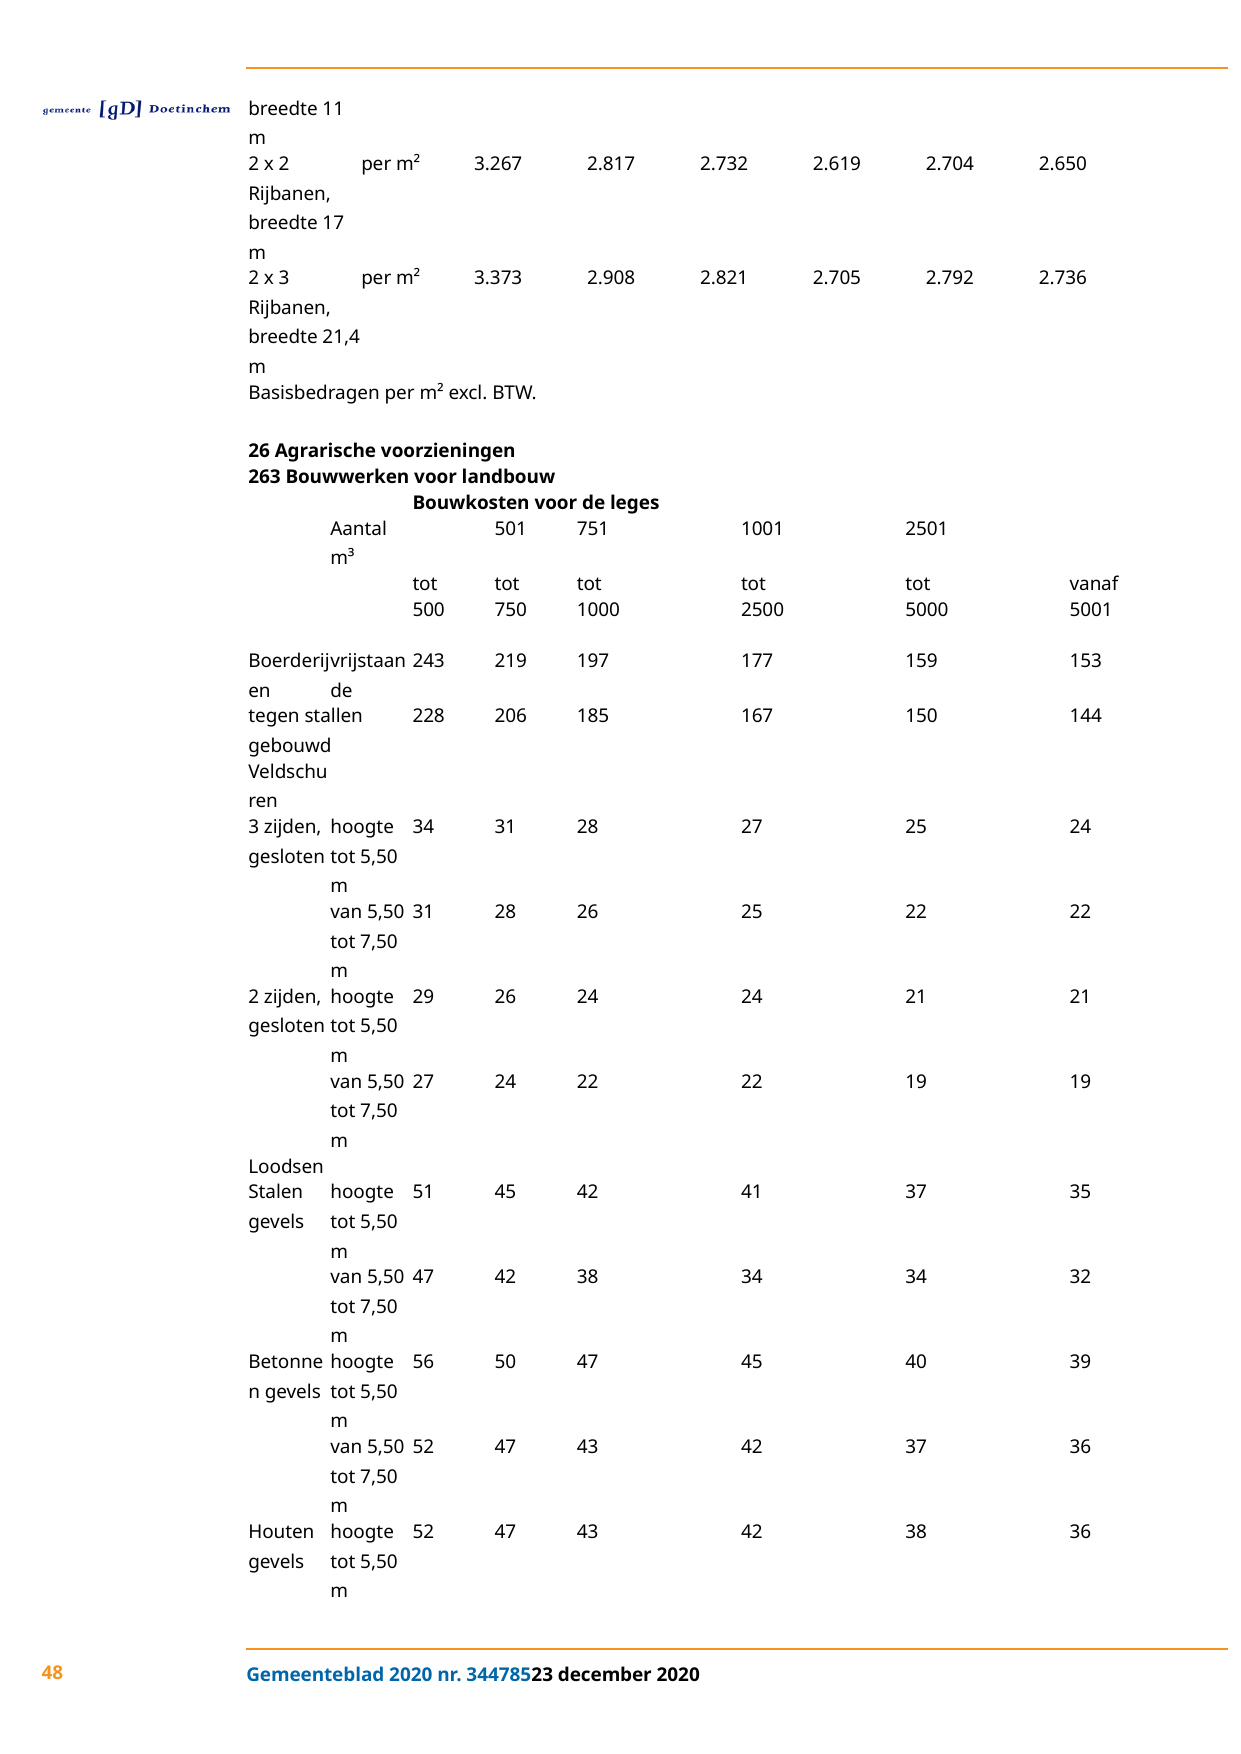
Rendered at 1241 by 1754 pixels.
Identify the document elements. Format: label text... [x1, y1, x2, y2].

table_cell 185 [577, 703, 741, 758]
table_cell [248, 489, 330, 515]
table_cell 38 [905, 1518, 1069, 1603]
table_cell 51 [412, 1179, 494, 1263]
table_cell [741, 1153, 905, 1179]
table_cell [1069, 515, 1152, 570]
table_cell [248, 596, 330, 622]
table_cell 47 [577, 1349, 741, 1433]
table_cell tot [905, 570, 1069, 596]
table_cell [741, 758, 905, 813]
table_cell [248, 898, 330, 983]
table_cell 56 [412, 1349, 494, 1433]
table_cell 19 [1069, 1068, 1152, 1153]
table_cell 26 [494, 983, 577, 1068]
table_cell 22 [905, 898, 1069, 983]
table_cell 39 [1069, 1349, 1152, 1433]
table_cell [248, 1264, 330, 1348]
table_cell tot [577, 570, 741, 596]
table_cell [1069, 758, 1152, 813]
table_cell 43 [577, 1433, 741, 1518]
table_cell van 5,50 tot 7,50 m [330, 1433, 412, 1518]
table_cell [587, 95, 700, 150]
table_cell 2 zijden, gesloten [248, 983, 330, 1068]
table_cell [577, 622, 741, 647]
table_cell 38 [577, 1264, 741, 1348]
table_cell 31 [412, 898, 494, 983]
table_cell [412, 622, 494, 647]
table_cell 751 [577, 515, 741, 570]
table_cell 47 [412, 1264, 494, 1348]
table_cell 42 [741, 1433, 905, 1518]
table_cell 228 [412, 703, 494, 758]
table_cell [700, 95, 813, 150]
table_cell 22 [577, 1068, 741, 1153]
table_cell Loodsen [248, 1153, 330, 1179]
table_cell 32 [1069, 1264, 1152, 1348]
table_cell 2 x 3 Rijbanen, breedte 21,4 m [248, 265, 361, 379]
table_cell 47 [494, 1433, 577, 1518]
table_cell tot [494, 570, 577, 596]
table_cell 500 [412, 596, 494, 622]
table_cell 153 [1069, 648, 1152, 703]
table_cell 1000 [577, 596, 741, 622]
table_cell 42 [494, 1264, 577, 1348]
table_cell [474, 95, 587, 150]
table_cell [412, 515, 494, 570]
table_cell 34 [412, 813, 494, 898]
table_cell 47 [494, 1518, 577, 1603]
table_cell 37 [905, 1433, 1069, 1518]
table_cell [248, 622, 412, 647]
table_cell 750 [494, 596, 577, 622]
table_cell 40 [905, 1349, 1069, 1433]
picture [41, 47, 231, 172]
table_cell 2500 [741, 596, 905, 622]
table_cell 52 [412, 1433, 494, 1518]
table_cell 36 [1069, 1433, 1152, 1518]
table_cell 34 [905, 1264, 1069, 1348]
table_cell 21 [905, 983, 1069, 1068]
table_cell 24 [1069, 813, 1152, 898]
table_cell 21 [1069, 983, 1152, 1068]
table_cell 37 [905, 1179, 1069, 1263]
table_cell 159 [905, 648, 1069, 703]
table_cell [412, 758, 494, 813]
table_cell [330, 596, 412, 622]
table_cell 2 x 2 Rijbanen, breedte 17 m [248, 150, 361, 264]
table_cell 219 [494, 648, 577, 703]
table_cell breedte 11 m [248, 95, 361, 150]
table_cell 52 [412, 1518, 494, 1603]
table_cell 36 [1069, 1518, 1152, 1603]
table_cell [330, 489, 412, 515]
table_cell Stalen gevels [248, 1179, 330, 1263]
table_cell per m² [361, 265, 474, 379]
table_cell van 5,50 tot 7,50 m [330, 1068, 412, 1153]
table_cell 27 [741, 813, 905, 898]
table_cell 197 [577, 648, 741, 703]
table_cell [905, 758, 1069, 813]
table_cell 34 [741, 1264, 905, 1348]
table_cell 45 [494, 1179, 577, 1263]
table_cell 27 [412, 1068, 494, 1153]
table_cell [412, 1153, 494, 1179]
table_cell van 5,50 tot 7,50 m [330, 898, 412, 983]
table_cell tot [741, 570, 905, 596]
table_cell 2501 [905, 515, 1069, 570]
table_cell 24 [494, 1068, 577, 1153]
table_cell 28 [577, 813, 741, 898]
table_cell 5001 [1069, 596, 1152, 622]
table_cell 206 [494, 703, 577, 758]
table_cell 35 [1069, 1179, 1152, 1263]
table_cell 50 [494, 1349, 577, 1433]
table_cell [248, 570, 330, 596]
table_cell 42 [577, 1179, 741, 1263]
table_cell 2.736 [1039, 265, 1152, 379]
table_cell 26 [577, 898, 741, 983]
table_header 26 Agrarische voorzieningen [248, 438, 1152, 463]
table_cell 25 [741, 898, 905, 983]
table_cell 501 [494, 515, 577, 570]
table_cell Basisbedragen per m² excl. BTW. [248, 379, 1152, 405]
table_cell Aantal m³ [330, 515, 412, 570]
table_cell [741, 622, 905, 647]
table_cell 167 [741, 703, 905, 758]
table_cell vrijstaande [330, 648, 412, 703]
table_cell 41 [741, 1179, 905, 1263]
table_cell Houten gevels [248, 1518, 330, 1603]
table_cell 24 [741, 983, 905, 1068]
table_cell 24 [577, 983, 741, 1068]
table_cell 150 [905, 703, 1069, 758]
table_cell 2.704 [926, 150, 1038, 264]
table_cell hoogte tot 5,50 m [330, 1349, 412, 1433]
table_cell [1069, 622, 1152, 647]
table_cell [361, 95, 474, 150]
table_cell [577, 1153, 741, 1179]
table_cell 2.650 [1039, 150, 1152, 264]
table_cell 2.821 [700, 265, 813, 379]
table_cell van 5,50 tot 7,50 m [330, 1264, 412, 1348]
table_cell 22 [741, 1068, 905, 1153]
table_cell hoogte tot 5,50 m [330, 813, 412, 898]
table_cell Boerderijen [248, 648, 330, 703]
table_cell [905, 622, 1069, 647]
table_cell Veldschuren [248, 758, 330, 813]
table_cell [813, 95, 926, 150]
table_cell [905, 1153, 1069, 1179]
table_cell 2.619 [813, 150, 926, 264]
table_cell [577, 758, 741, 813]
table_cell 5000 [905, 596, 1069, 622]
table_cell 2.732 [700, 150, 813, 264]
table_cell 2.908 [587, 265, 700, 379]
table_cell Bouwkosten voor de leges [412, 489, 1152, 515]
table_cell 31 [494, 813, 577, 898]
table_cell 43 [577, 1518, 741, 1603]
table_cell 3 zijden, gesloten [248, 813, 330, 898]
table_cell per m² [361, 150, 474, 264]
table_cell [1069, 1153, 1152, 1179]
table_cell [330, 758, 412, 813]
table_cell hoogte tot 5,50 m [330, 1179, 412, 1263]
table_cell [330, 1153, 412, 1179]
table_cell [494, 622, 577, 647]
table_cell 22 [1069, 898, 1152, 983]
table_cell 3.373 [474, 265, 587, 379]
table_cell 29 [412, 983, 494, 1068]
table_cell [248, 1433, 330, 1518]
table_cell 177 [741, 648, 905, 703]
table_cell 28 [494, 898, 577, 983]
table_cell 25 [905, 813, 1069, 898]
table_cell [248, 1068, 330, 1153]
table_cell [330, 570, 412, 596]
table_cell 42 [741, 1518, 905, 1603]
table_cell 45 [741, 1349, 905, 1433]
table_cell 144 [1069, 703, 1152, 758]
table_cell tegen stallen gebouwd [248, 703, 412, 758]
table_cell 2.817 [587, 150, 700, 264]
table_cell tot [412, 570, 494, 596]
table_cell 2.792 [926, 265, 1038, 379]
table_cell 243 [412, 648, 494, 703]
table_cell 19 [905, 1068, 1069, 1153]
table_cell Betonnen gevels [248, 1349, 330, 1433]
table_cell hoogte tot 5,50 m [330, 983, 412, 1068]
table_cell [1039, 95, 1152, 150]
table_cell vanaf [1069, 570, 1152, 596]
table_cell 2.705 [813, 265, 926, 379]
table_cell [494, 1153, 577, 1179]
table_cell [926, 95, 1038, 150]
table_cell [494, 758, 577, 813]
table_cell 3.267 [474, 150, 587, 264]
table_cell [248, 515, 330, 570]
table_cell 263 Bouwwerken voor landbouw [248, 464, 1152, 489]
table_cell 1001 [741, 515, 905, 570]
table_cell hoogte tot 5,50 m [330, 1518, 412, 1603]
